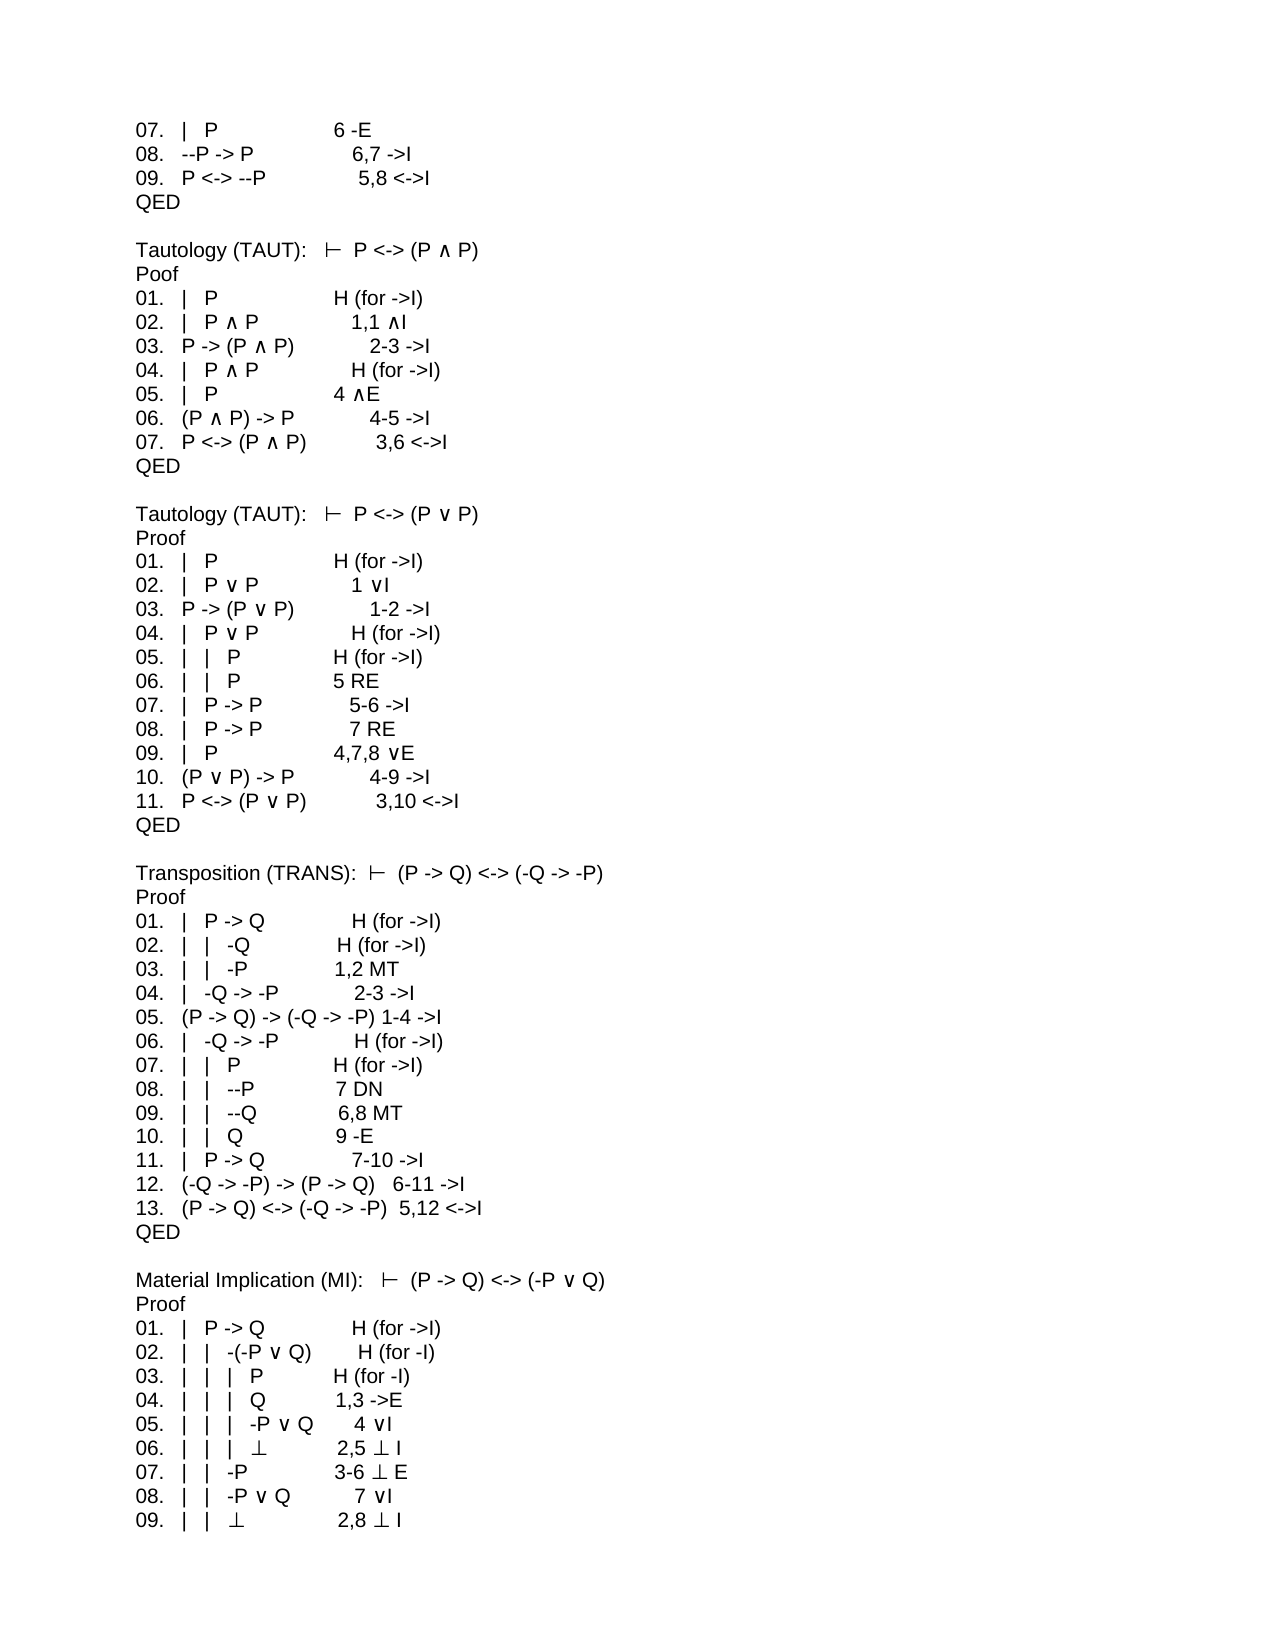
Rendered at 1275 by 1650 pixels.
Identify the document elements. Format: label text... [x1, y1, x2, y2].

text 10. | | Q 9 -E [118, 1124, 1157, 1148]
text 08. --P -> P 6,7 ->I [118, 142, 1157, 166]
text 04. | P ∨ P H (for ->I) [118, 621, 1157, 645]
text QED [118, 1220, 1157, 1244]
text Proof [118, 885, 1157, 909]
text QED [118, 190, 1157, 214]
text 02. | P ∨ P 1 ∨I [118, 573, 1157, 597]
text 04. | | | Q 1,3 ->E [118, 1388, 1157, 1412]
text Poof [118, 262, 1157, 286]
text 10. (P ∨ P) -> P 4-9 ->I [118, 765, 1157, 789]
text 03. P -> (P ∧ P) 2-3 ->I [118, 334, 1157, 358]
text 01. | P H (for ->I) [118, 549, 1157, 573]
text Proof [118, 525, 1157, 549]
text Transposition (TRANS): ⊢ (P -> Q) <-> (-Q -> -P) [118, 861, 1157, 885]
text 09. | | --Q 6,8 MT [118, 1100, 1157, 1124]
text QED [118, 453, 1157, 477]
text 02. | | -(-P ∨ Q) H (for -I) [118, 1340, 1157, 1364]
text 08. | P -> P 7 RE [118, 717, 1157, 741]
text Proof [118, 1292, 1157, 1316]
text 07. | | P H (for ->I) [118, 1052, 1157, 1076]
text 07. | P -> P 5-6 ->I [118, 693, 1157, 717]
text 06. | | P 5 RE [118, 669, 1157, 693]
text 05. | | | -P ∨ Q 4 ∨I [118, 1412, 1157, 1436]
text 08. | | -P ∨ Q 7 ∨I [118, 1484, 1157, 1508]
text 07. P <-> (P ∧ P) 3,6 <->I [118, 429, 1157, 453]
text 05. | P 4 ∧E [118, 382, 1157, 406]
text Material Implication (MI): ⊢ (P -> Q) <-> (-P ∨ Q) [118, 1268, 1157, 1292]
text 11. P <-> (P ∨ P) 3,10 <->I [118, 789, 1157, 813]
text 03. P -> (P ∨ P) 1-2 ->I [118, 597, 1157, 621]
text 06. | | | ⊥ 2,5 ⊥ I [118, 1436, 1157, 1460]
text Tautology (TAUT): ⊢ P <-> (P ∨ P) [118, 501, 1157, 525]
text 03. | | | P H (for -I) [118, 1364, 1157, 1388]
text 05. (P -> Q) -> (-Q -> -P) 1-4 ->I [118, 1004, 1157, 1028]
text 01. | P -> Q H (for ->I) [118, 1316, 1157, 1340]
text 08. | | --P 7 DN [118, 1076, 1157, 1100]
text 07. | P 6 -E [118, 118, 1157, 142]
text 04. | -Q -> -P 2-3 ->I [118, 981, 1157, 1004]
text 07. | | -P 3-6 ⊥ E [118, 1460, 1157, 1484]
text Tautology (TAUT): ⊢ P <-> (P ∧ P) [118, 238, 1157, 262]
text 01. | P H (for ->I) [118, 286, 1157, 310]
text 04. | P ∧ P H (for ->I) [118, 358, 1157, 382]
text QED [118, 813, 1157, 837]
text 06. (P ∧ P) -> P 4-5 ->I [118, 406, 1157, 429]
text 06. | -Q -> -P H (for ->I) [118, 1028, 1157, 1052]
text 09. P <-> --P 5,8 <->I [118, 166, 1157, 190]
text 09. | P 4,7,8 ∨E [118, 741, 1157, 765]
text 05. | | P H (for ->I) [118, 645, 1157, 669]
text 09. | | ⊥ 2,8 ⊥ I [118, 1508, 1157, 1532]
text 12. (-Q -> -P) -> (P -> Q) 6-11 ->I [118, 1172, 1157, 1196]
text 02. | P ∧ P 1,1 ∧I [118, 310, 1157, 334]
text 02. | | -Q H (for ->I) [118, 933, 1157, 957]
text 13. (P -> Q) <-> (-Q -> -P) 5,12 <->I [118, 1196, 1157, 1220]
text 03. | | -P 1,2 MT [118, 957, 1157, 981]
text 11. | P -> Q 7-10 ->I [118, 1148, 1157, 1172]
text 01. | P -> Q H (for ->I) [118, 909, 1157, 933]
